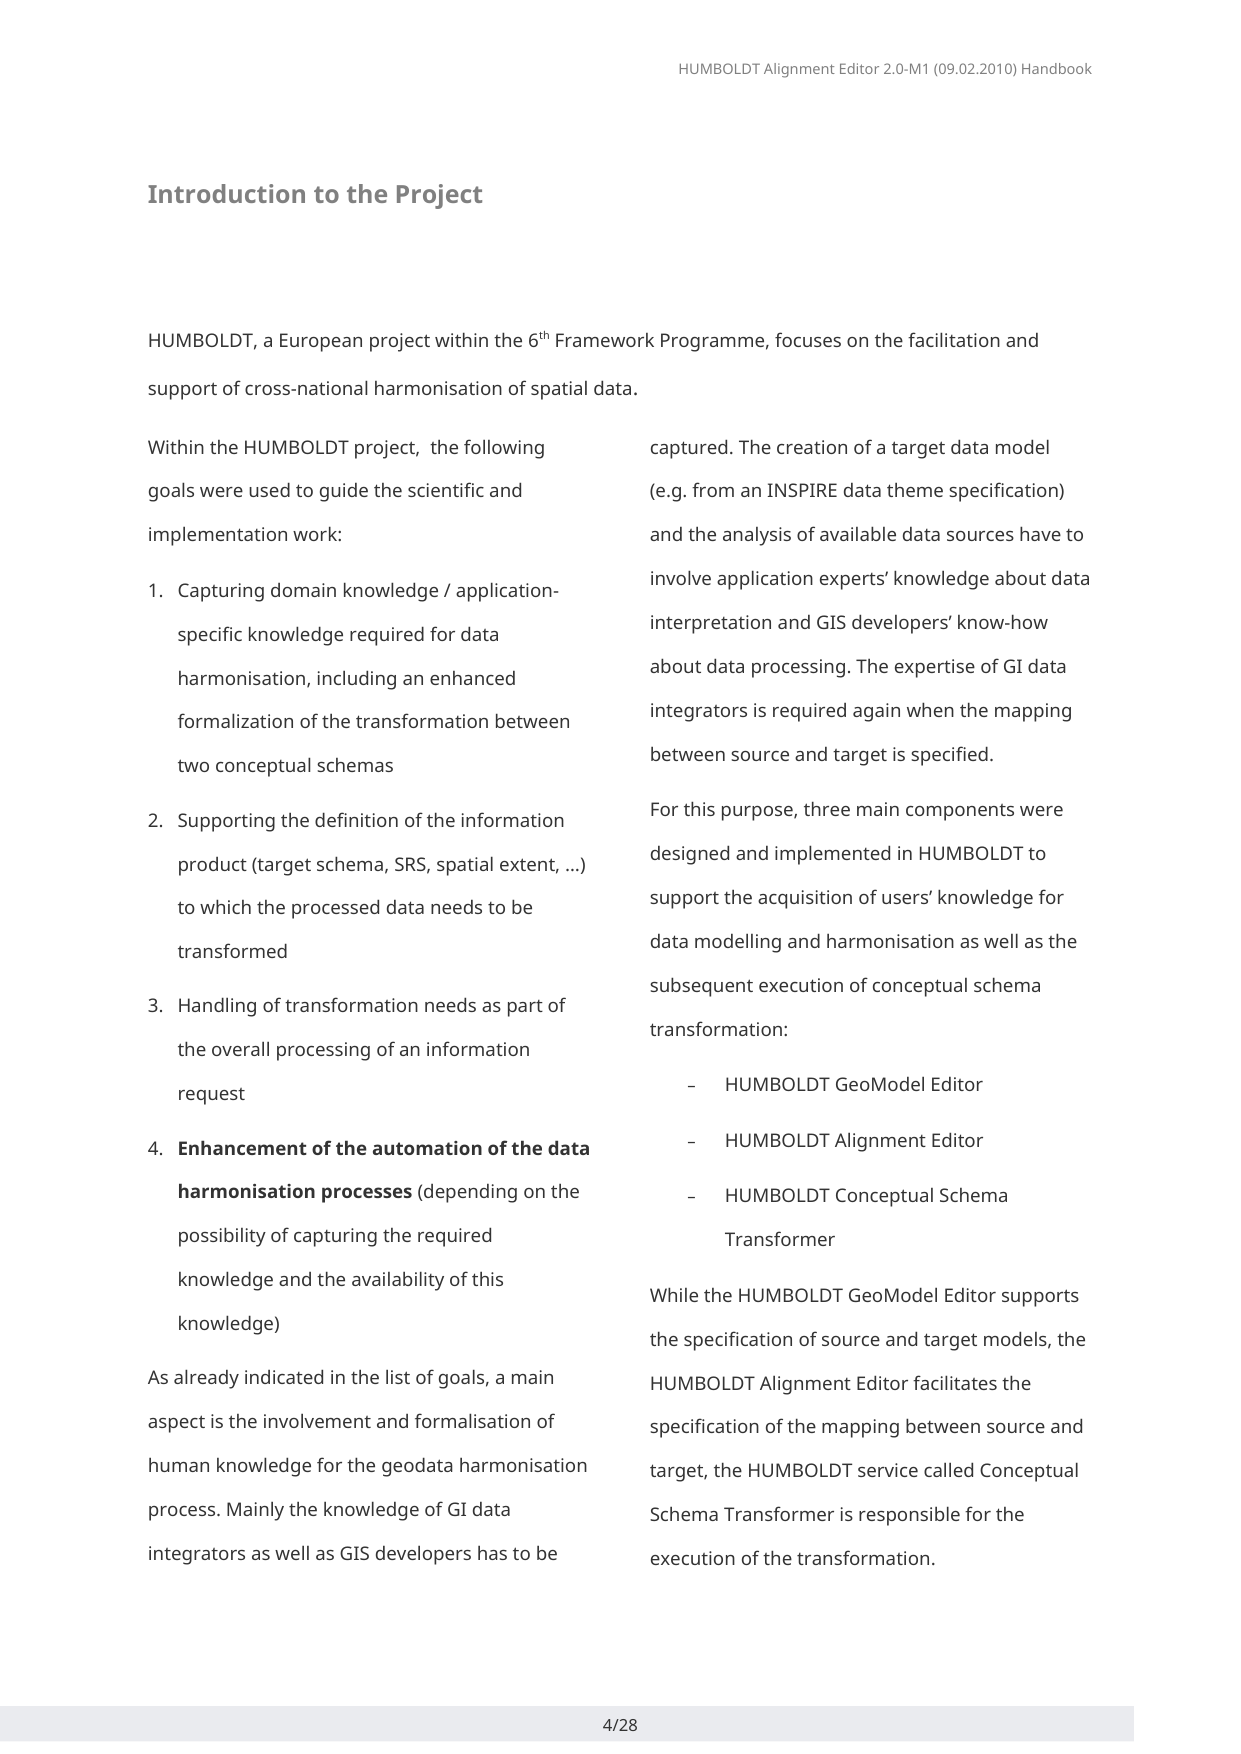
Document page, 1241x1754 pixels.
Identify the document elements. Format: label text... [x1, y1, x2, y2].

list Enhancement of the automation of the data harmonisation processes (depending on the possibility of capturing the required knowledge and the availability of this knowledge) [148, 1135, 591, 1336]
list Supporting the definition of the information product (target schema, SRS, spatial extent, …) to which the processed data needs to be transformed [148, 807, 591, 964]
text Within the HUMBOLDT project, the following goals were used to guide the scientific and implementation work: [148, 434, 591, 547]
text HUMBOLDT, a European project within the 6th Framework Programme, focuses on the facili­tation and support of cross-national harmonisa­tion of spatial data. [148, 327, 1092, 402]
list HUMBOLDT Alignment Editor [687, 1127, 1092, 1153]
text While the HUMBOLDT GeoModel Editor supports the specification of source and target models, the HUMBOLDT Alignment Editor facilitates the specification of the mapping between source and target, the HUMBOLDT service called Conceptual Schema Transformer is responsible for the execution of the transformation. [649, 1282, 1092, 1571]
list HUMBOLDT Conceptual Schema Transformer [687, 1183, 1092, 1252]
list Handling of transformation needs as part of the overall processing of an information request [148, 993, 591, 1106]
subtitle Introduction to the Project [148, 177, 1092, 211]
text For this purpose, three main components were designed and implemented in HUMBOLDT to support the acquisition of users’ knowledge for data modelling and harmonisation as well as the subsequent execution of conceptual schema transformation: [649, 797, 1092, 1041]
list HUMBOLDT GeoModel Editor [687, 1071, 1092, 1097]
list Capturing domain knowledge / application-specific knowledge required for data harmonisation, including an enhanced formalization of the transformation between two conceptual schemas [148, 577, 591, 778]
text captured. The creation of a target data model (e.g. from an INSPIRE data theme specification) and the analysis of available data sources have to involve application experts’ knowledge about data interpretation and GIS developers’ know-how about data processing. The expertise of GI data integrators is required again when the mapping between source and target is specified. [649, 434, 1092, 766]
text As already indicated in the list of goals, a main aspect is the involvement and formalisation of human knowledge for the geodata harmonisation process. Mainly the knowledge of GI data integrators as well as GIS developers has to be [148, 1364, 591, 1565]
